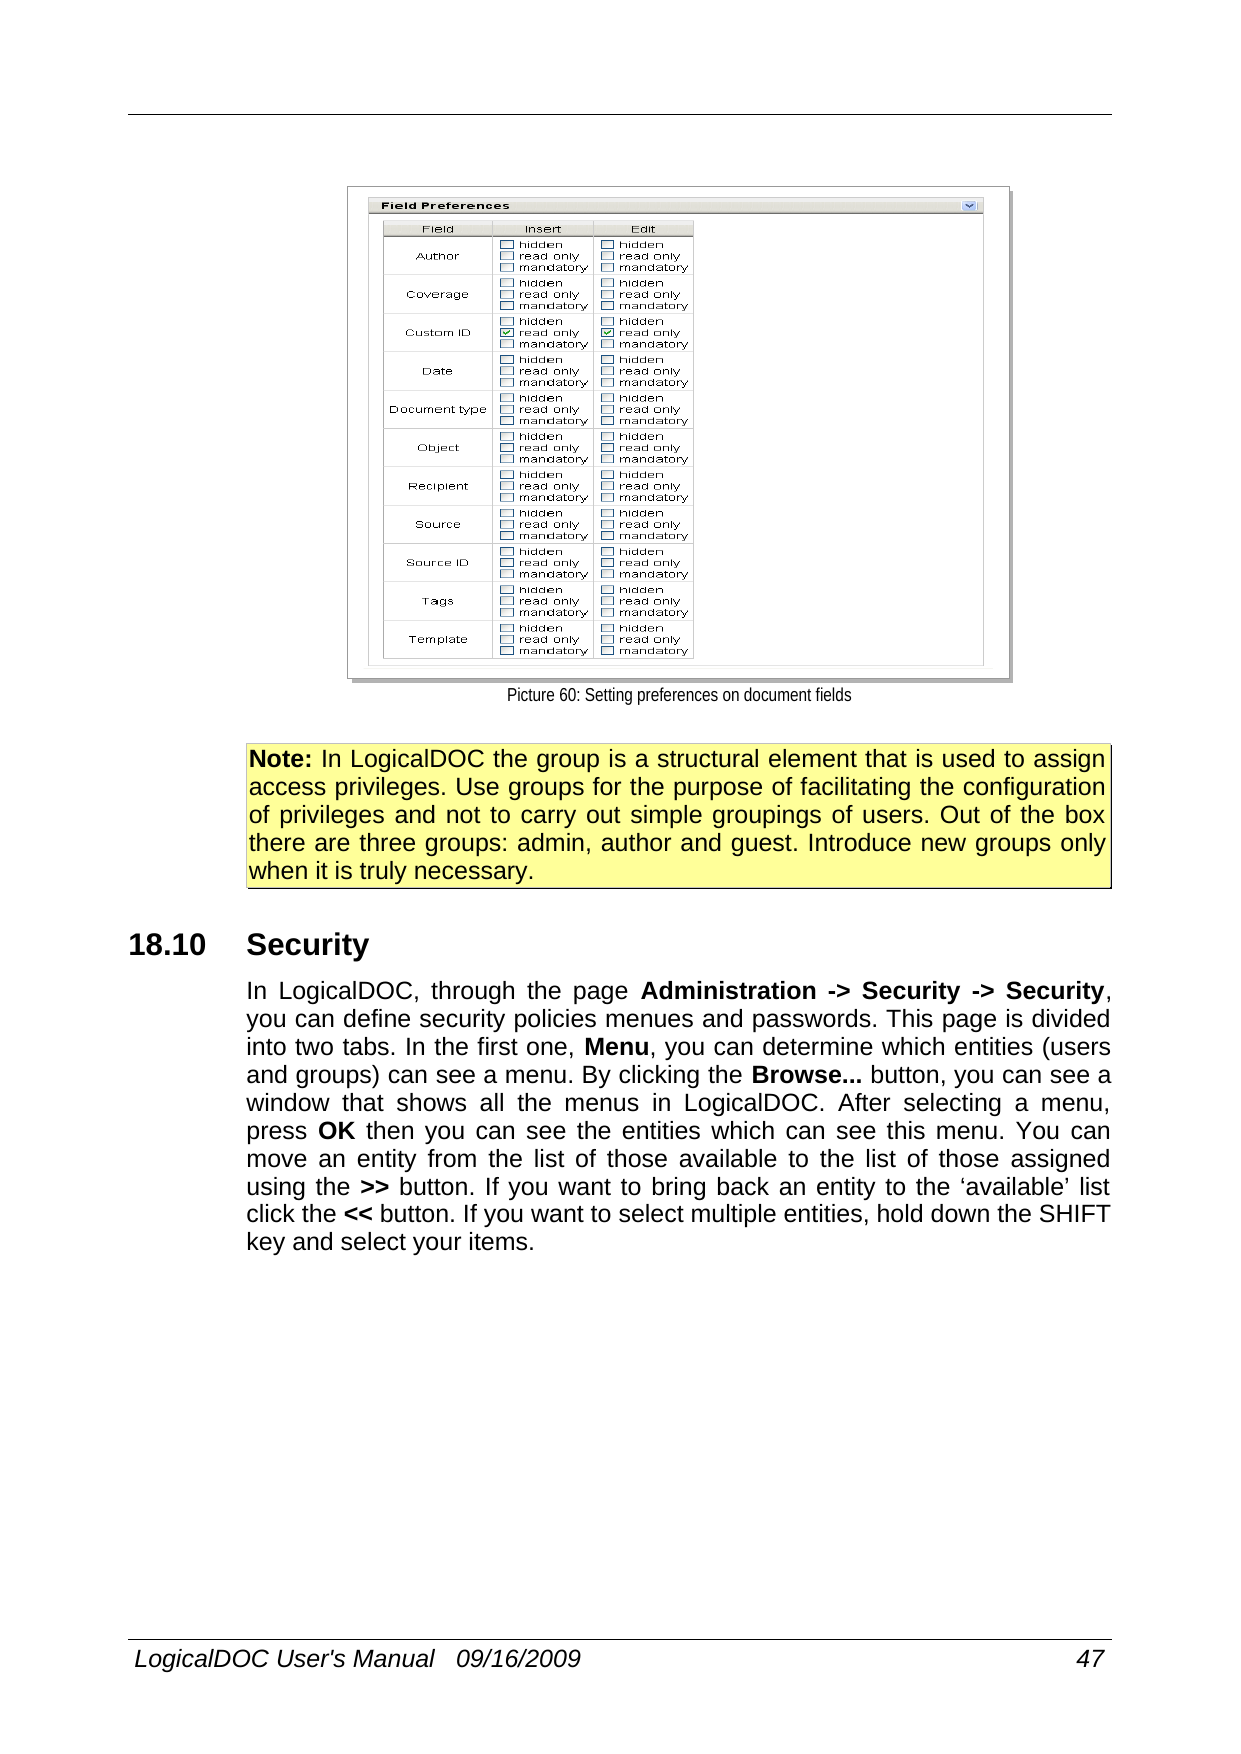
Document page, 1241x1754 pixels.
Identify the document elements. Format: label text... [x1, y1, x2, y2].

text Note: In LogicalDOC the group is a structural element that is used to assign access privileges. Use groups for the purpose of facilitating the configuration of privileges and not to carry out simple groupings of users. Out of the box there are three groups: admin, author and guest. Introduce new groups only when it is truly necessary. [247, 744, 1110, 887]
subtitle Security [128, 927, 1112, 962]
text Picture 60: Setting preferences on document fields [347, 679, 1011, 706]
text In LogicalDOC, through the page Administration -> Security -> Security, you can define security policies menues and passwords. This page is divided into two tabs. In the first one, Menu, you can determine which entities (users and groups) can see a menu. By clicking the Browse... button, you can see a window that shows all the menus in LogicalDOC. After selecting a menu, press OK then you can see the entities which can see this menu. You can move an entity from the list of those available to the list of those assigned using the >> button. If you want to bring back an entity to the ‘available’ list click the << button. If you want to select multiple entities, hold down the SHIFT key and select your items. [246, 977, 1112, 1256]
picture [363, 195, 993, 669]
